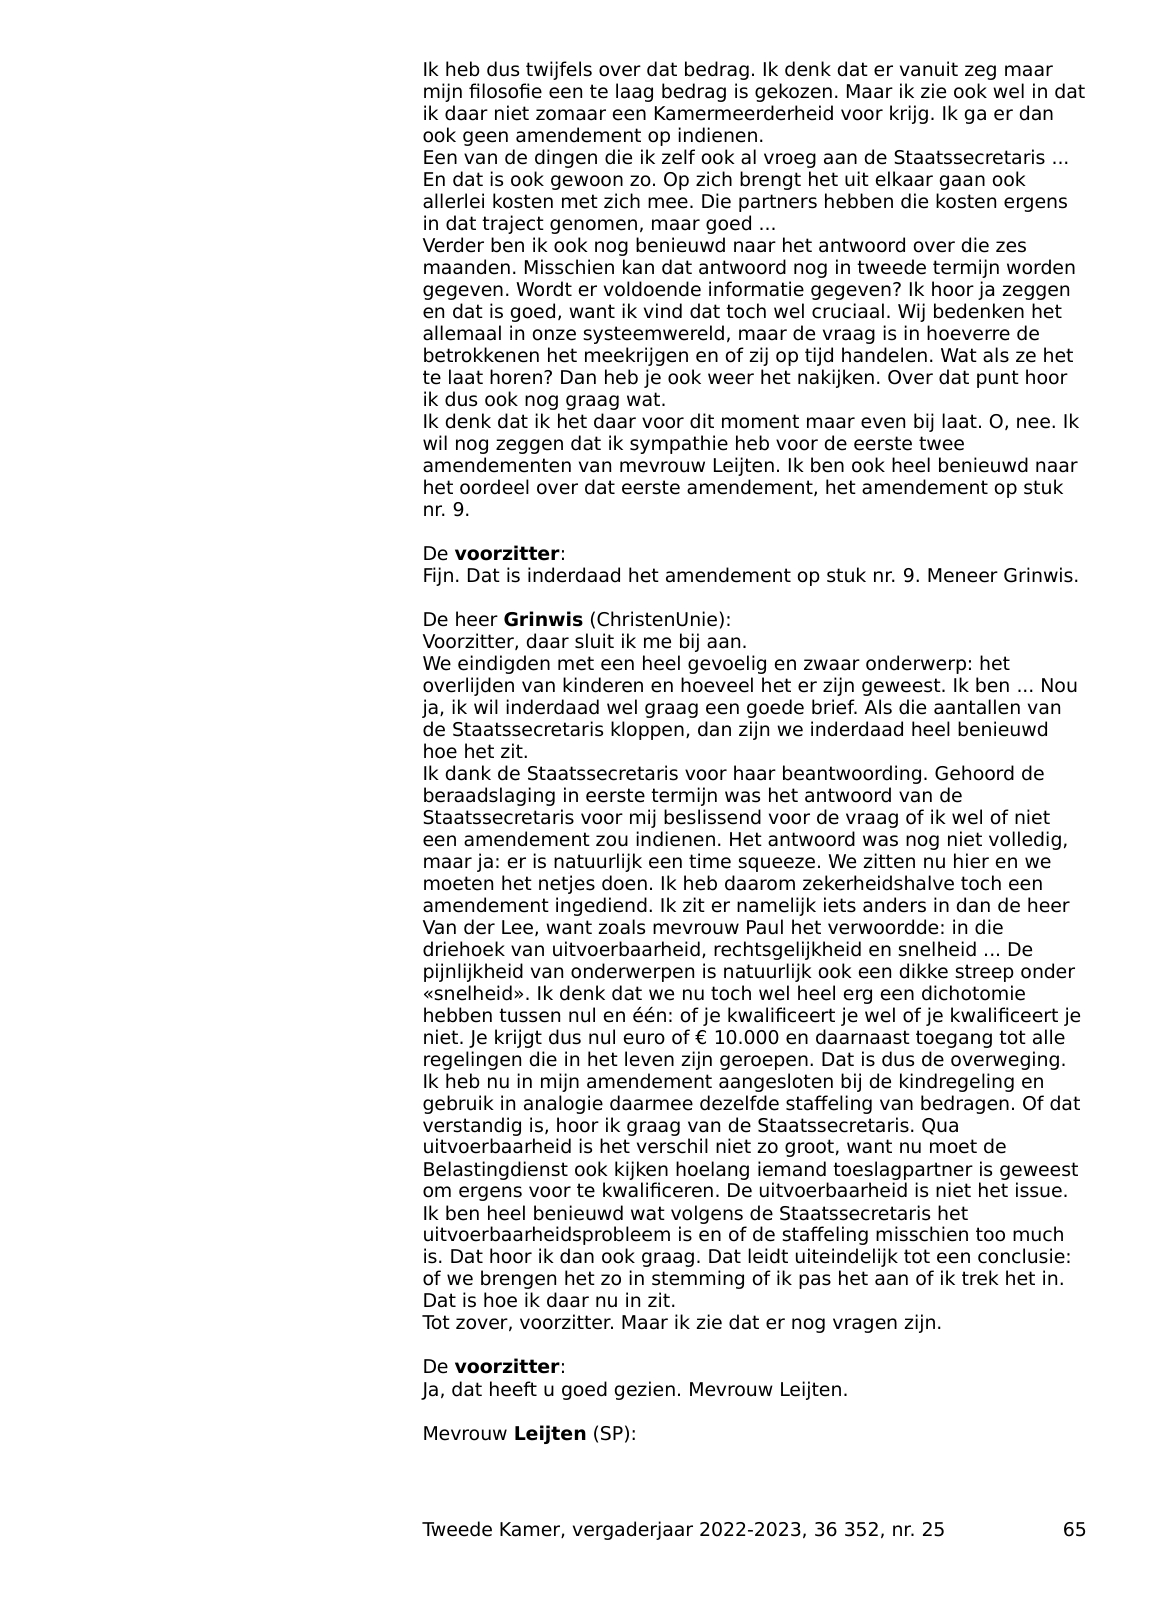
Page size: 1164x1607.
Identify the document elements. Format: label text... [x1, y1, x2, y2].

text De heer Grinwis (ChristenUnie): [422, 609, 1087, 631]
text Een van de dingen die ik zelf ook al vroeg aan de Staatssecretaris ... En dat is ook gewoon zo. Op zich brengt het uit elkaar gaan ook allerlei kosten met zich mee. Die partners hebben die kosten ergens in dat traject genomen, maar goed ... [422, 147, 1087, 235]
text Ik heb dus twijfels over dat bedrag. Ik denk dat er vanuit zeg maar mijn filosofie een te laag bedrag is gekozen. Maar ik zie ook wel in dat ik daar niet zomaar een Kamermeerderheid voor krijg. Ik ga er dan ook geen amendement op indienen. [422, 59, 1087, 147]
text Ik dank de Staatssecretaris voor haar beantwoording. Gehoord de beraadslaging in eerste termijn was het antwoord van de Staatssecretaris voor mij beslissend voor de vraag of ik wel of niet een amendement zou indienen. Het antwoord was nog niet volledig, maar ja: er is natuurlijk een time squeeze. We zitten nu hier en we moeten het netjes doen. Ik heb daarom zekerheidshalve toch een amendement ingediend. Ik zit er namelijk iets anders in dan de heer Van der Lee, want zoals mevrouw Paul het verwoordde: in die driehoek van uitvoerbaarheid, rechtsgelijkheid en snelheid ... De pijnlijkheid van onderwerpen is natuurlijk ook een dikke streep onder «snelheid». Ik denk dat we nu toch wel heel erg een dichotomie hebben tussen nul en één: of je kwalificeert je wel of je kwalificeert je niet. Je krijgt dus nul euro of € 10.000 en daarnaast toegang tot alle regelingen die in het leven zijn geroepen. Dat is dus de overweging. Ik heb nu in mijn amendement aangesloten bij de kindregeling en gebruik in analogie daarmee dezelfde staffeling van bedragen. Of dat verstandig is, hoor ik graag van de Staatssecretaris. Qua uitvoerbaarheid is het verschil niet zo groot, want nu moet de Belastingdienst ook kijken hoelang iemand toeslagpartner is geweest om ergens voor te kwalificeren. De uitvoerbaarheid is niet het issue. Ik ben heel benieuwd wat volgens de Staatssecretaris het uitvoerbaarheidsprobleem is en of de staffeling misschien too much is. Dat hoor ik dan ook graag. Dat leidt uiteindelijk tot een conclusie: of we brengen het zo in stemming of ik pas het aan of ik trek het in. Dat is hoe ik daar nu in zit. [422, 763, 1087, 1312]
text Mevrouw Leijten (SP): [422, 1423, 1087, 1444]
text Ik denk dat ik het daar voor dit moment maar even bij laat. O, nee. Ik wil nog zeggen dat ik sympathie heb voor de eerste twee amendementen van mevrouw Leijten. Ik ben ook heel benieuwd naar het oordeel over dat eerste amendement, het amendement op stuk nr. 9. [422, 411, 1087, 521]
text De voorzitter: [422, 543, 1087, 565]
text Fijn. Dat is inderdaad het amendement op stuk nr. 9. Meneer Grinwis. [422, 565, 1087, 587]
text Verder ben ik ook nog benieuwd naar het antwoord over die zes maanden. Misschien kan dat antwoord nog in tweede termijn worden gegeven. Wordt er voldoende informatie gegeven? Ik hoor ja zeggen en dat is goed, want ik vind dat toch wel cruciaal. Wij bedenken het allemaal in onze systeemwereld, maar de vraag is in hoeverre de betrokkenen het meekrijgen en of zij op tijd handelen. Wat als ze het te laat horen? Dan heb je ook weer het nakijken. Over dat punt hoor ik dus ook nog graag wat. [422, 235, 1087, 411]
text We eindigden met een heel gevoelig en zwaar onderwerp: het overlijden van kinderen en hoeveel het er zijn geweest. Ik ben ... Nou ja, ik wil inderdaad wel graag een goede brief. Als die aantallen van de Staatssecretaris kloppen, dan zijn we inderdaad heel benieuwd hoe het zit. [422, 653, 1087, 763]
text Ja, dat heeft u goed gezien. Mevrouw Leijten. [422, 1378, 1087, 1400]
text Tot zover, voorzitter. Maar ik zie dat er nog vragen zijn. [422, 1312, 1087, 1334]
text De voorzitter: [422, 1356, 1087, 1378]
text Voorzitter, daar sluit ik me bij aan. [422, 631, 1087, 653]
